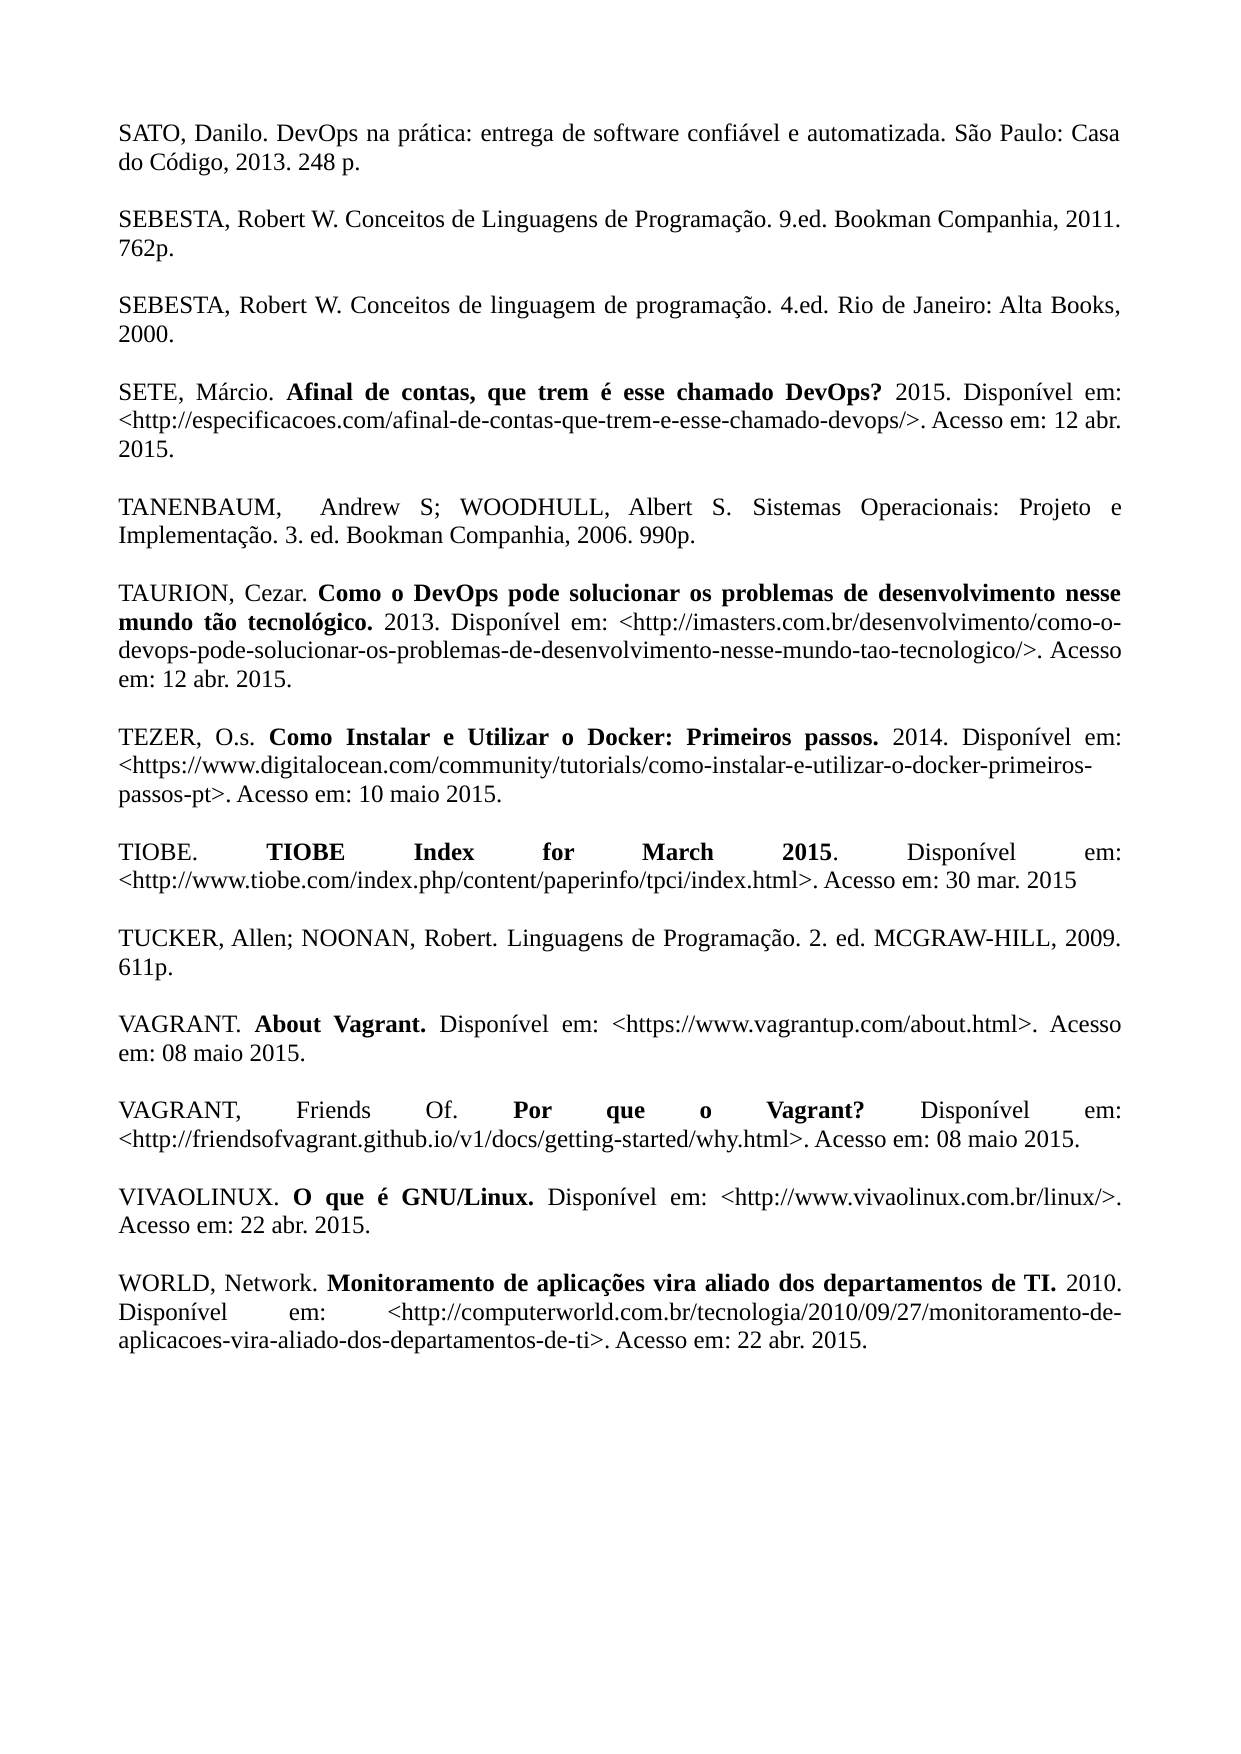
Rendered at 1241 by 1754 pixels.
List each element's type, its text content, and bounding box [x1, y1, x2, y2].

text VIVAOLINUX. O que é GNU/Linux. Disponível em: <http://www.vivaolinux.com.br/linux/>. Acesso em: 22 abr. 2015. [118, 1182, 1122, 1239]
text TEZER, O.s. Como Instalar e Utilizar o Docker: Primeiros passos. 2014. Disponível em: <https://www.digitalocean.com/community/tutorials/como-instalar-e-utilizar-o-docker-primeiros-passos-pt>. Acesso em: 10 maio 2015. [118, 722, 1122, 808]
text SEBESTA, Robert W. Conceitos de Linguagens de Programação. 9.ed. Bookman Companhia, 2011. 762p. [118, 204, 1122, 262]
text SETE, Márcio. Afinal de contas, que trem é esse chamado DevOps? 2015. Disponível em: <http://especificacoes.com/afinal-de-contas-que-trem-e-esse-chamado-devops/>. Acesso em: 12 abr. 2015. [118, 377, 1122, 463]
text TUCKER, Allen; NOONAN, Robert. Linguagens de Programação. 2. ed. MCGRAW-HILL, 2009. 611p. [118, 923, 1122, 981]
text SATO, Danilo. DevOps na prática: entrega de software confiável e automatizada. São Paulo: Casa do Código, 2013. 248 p. [118, 118, 1122, 176]
text TIOBE. TIOBE Index for March 2015. Disponível em: <http://www.tiobe.com/index.php/content/paperinfo/tpci/index.html>. Acesso em: 30 mar. 2015 [118, 837, 1122, 894]
text VAGRANT. About Vagrant. Disponível em: <https://www.vagrantup.com/about.html>. Acesso em: 08 maio 2015. [118, 1009, 1122, 1067]
text SEBESTA, Robert W. Conceitos de linguagem de programação. 4.ed. Rio de Janeiro: Alta Books, 2000. [118, 291, 1122, 348]
text VAGRANT, Friends Of. Por que o Vagrant? Disponível em: <http://friendsofvagrant.github.io/v1/docs/getting-started/why.html>. Acesso em: 08 maio 2015. [118, 1096, 1122, 1153]
text WORLD, Network. Monitoramento de aplicações vira aliado dos departamentos de TI. 2010. Disponível em: <http://computerworld.com.br/tecnologia/2010/09/27/monitoramento-de-aplicacoes-vira-aliado-dos-departamentos-de-ti>. Acesso em: 22 abr. 2015. [118, 1268, 1122, 1354]
text TAURION, Cezar. Como o DevOps pode solucionar os problemas de desenvolvimento nesse mundo tão tecnológico. 2013. Disponível em: <http://imasters.com.br/desenvolvimento/como-o-devops-pode-solucionar-os-problemas-de-desenvolvimento-nesse-mundo-tao-tecnologico/>. Acesso em: 12 abr. 2015. [118, 578, 1122, 693]
text TANENBAUM, Andrew S; WOODHULL, Albert S. Sistemas Operacionais: Projeto e Implementação. 3. ed. Bookman Companhia, 2006. 990p. [118, 492, 1122, 549]
